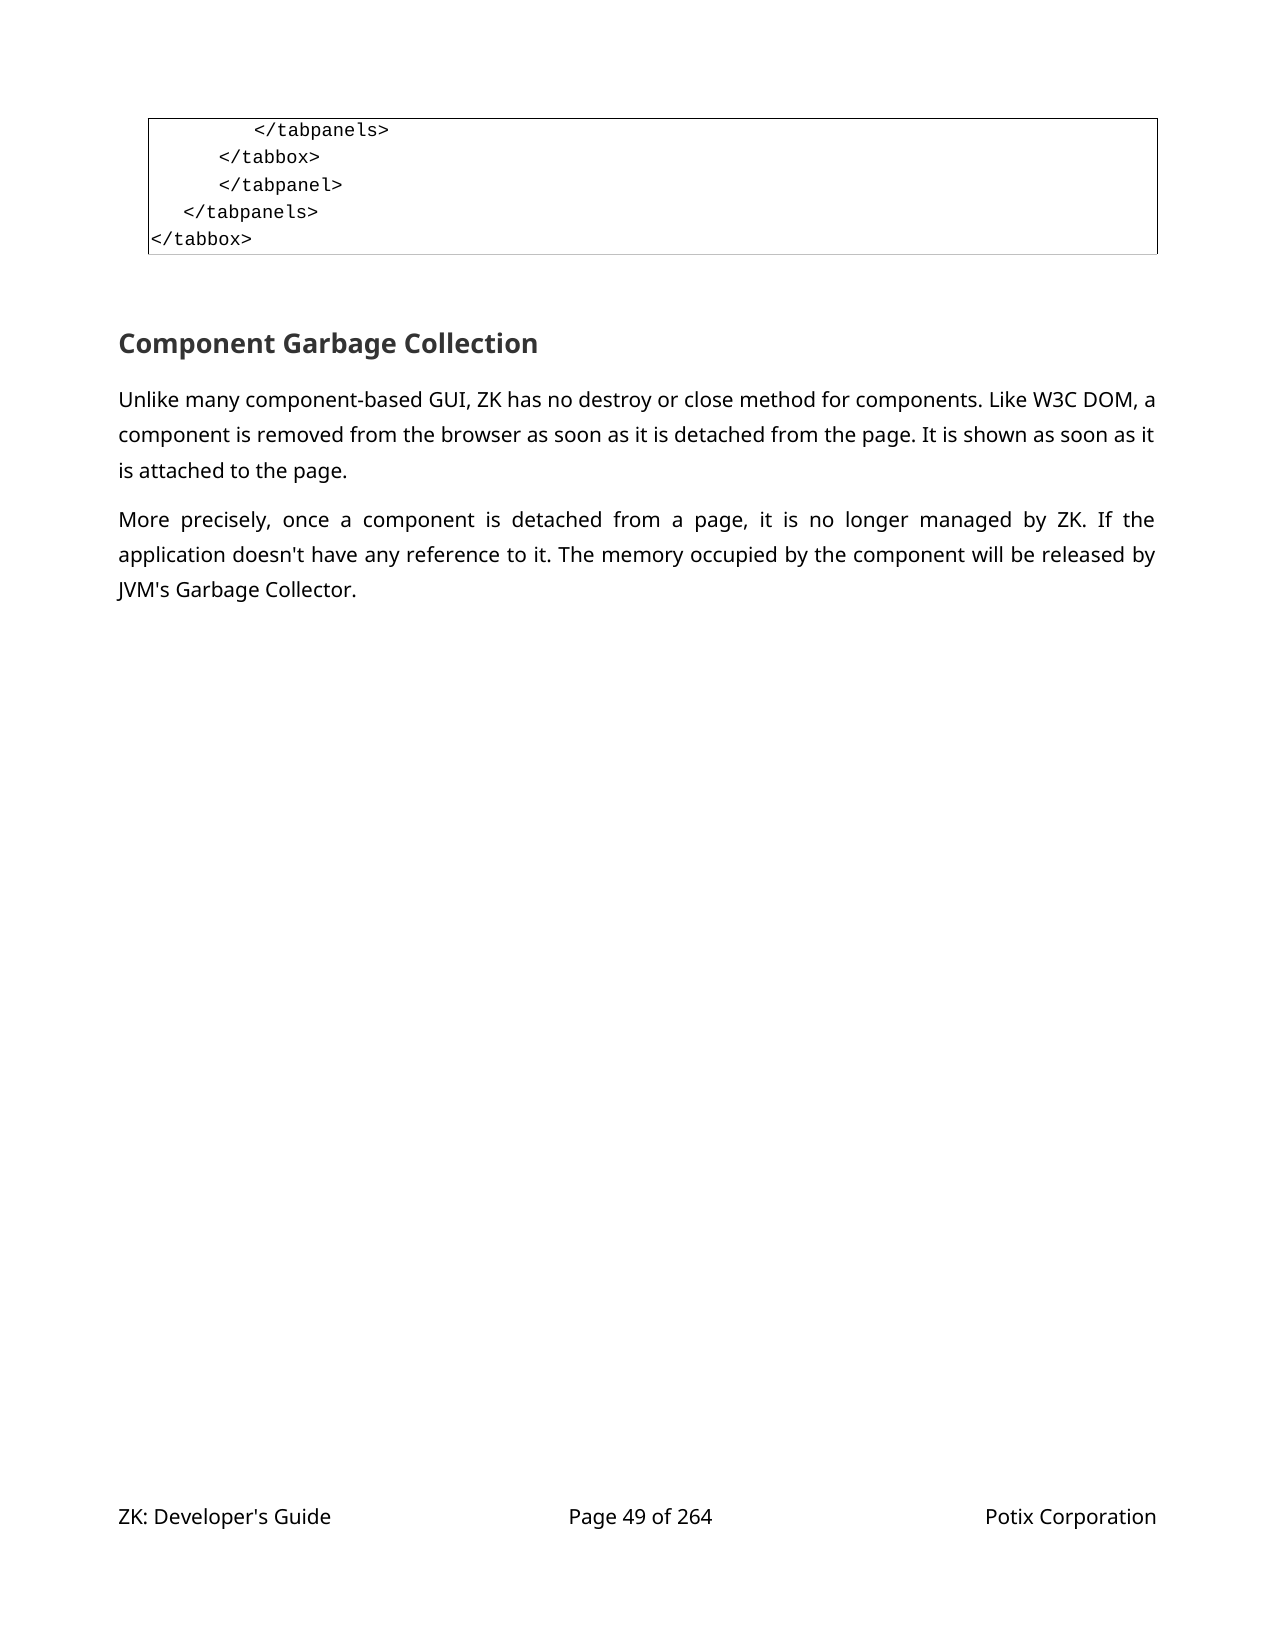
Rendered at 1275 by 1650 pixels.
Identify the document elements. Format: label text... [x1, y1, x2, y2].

text </tabbox> [149, 145, 1157, 169]
text </tabpanels> [149, 200, 1157, 224]
subtitle Component Garbage Collection [118, 325, 1157, 362]
text </tabbox> [149, 227, 1157, 254]
text </tabpanels> [149, 119, 1157, 142]
text </tabpanel> [149, 172, 1157, 197]
text More precisely, once a component is detached from a page, it is no longer managed by ZK. If the application doesn't have any reference to it. The memory occupied by the component will be released by JVM's Garbage Collector. [118, 505, 1157, 603]
text Unlike many component-based GUI, ZK has no destroy or close method for components. Like W3C DOM, a component is removed from the browser as soon as it is detached from the page. It is shown as soon as it is attached to the page. [118, 385, 1157, 484]
